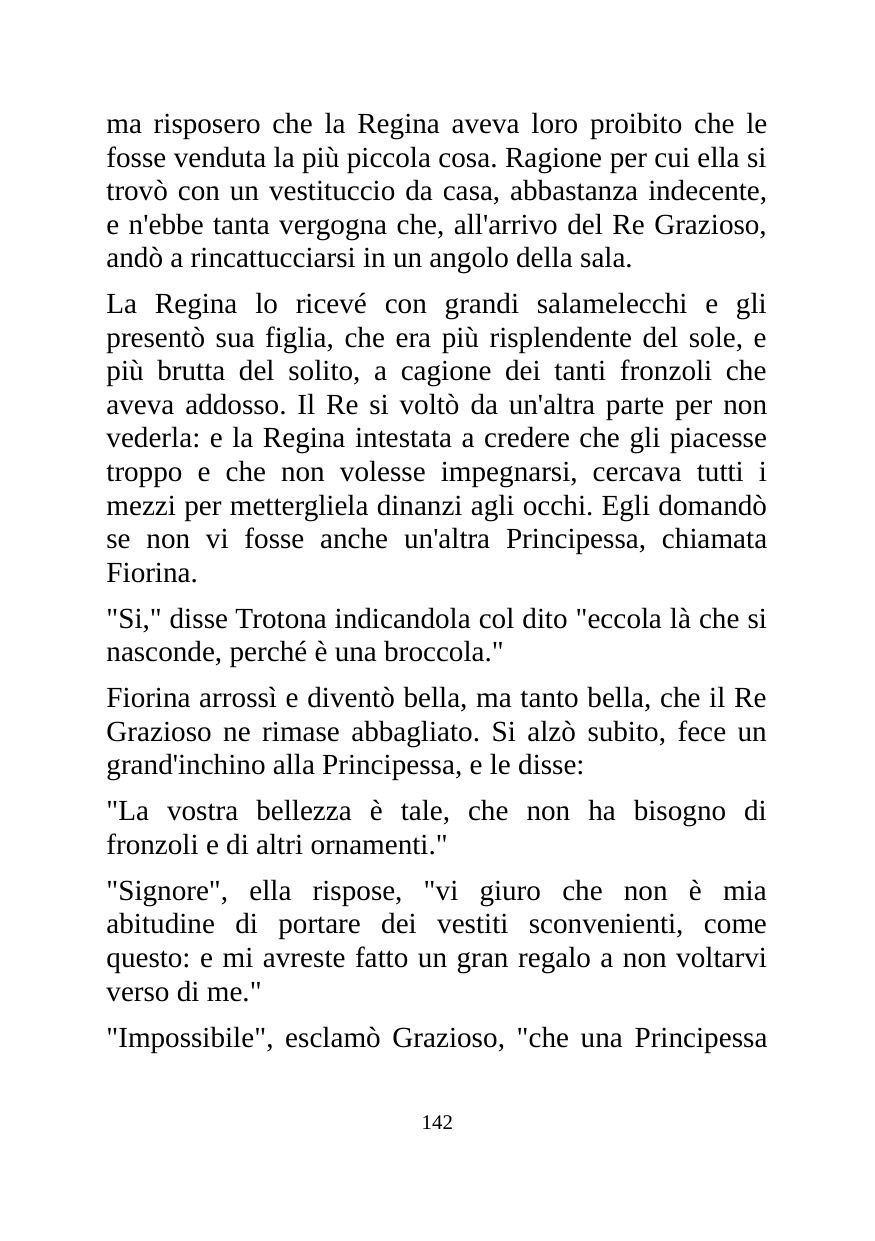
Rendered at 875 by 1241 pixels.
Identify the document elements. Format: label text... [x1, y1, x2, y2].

text "Signore", ella rispose, "vi giuro che non è mia abitudine di portare dei vestiti sconvenienti, come questo: e mi avreste fatto un gran regalo a non voltarvi verso di me." [106, 873, 768, 1007]
text "La vostra bellezza è tale, che non ha bisogno di fronzoli e di altri ornamenti." [106, 793, 768, 861]
text ma risposero che la Regina aveva loro proibito che le fosse venduta la più piccola cosa. Ragione per cui ella si trovò con un vestituccio da casa, abbastanza indecente, e n'ebbe tanta vergogna che, all'arrivo del Re Grazioso, andò a rincattucciarsi in un angolo della sala. [106, 106, 768, 274]
text "Si," disse Trotona indicandola col dito "eccola là che si nasconde, perché è una broccola." [106, 601, 768, 668]
text Fiorina arrossì e diventò bella, ma tanto bella, che il Re Grazioso ne rimase abbagliato. Si alzò subito, fece un grand'inchino alla Principessa, e le disse: [106, 680, 768, 781]
text La Regina lo ricevé con grandi salamelecchi e gli presentò sua figlia, che era più risplendente del sole, e più brutta del solito, a cagione dei tanti fronzoli che aveva addosso. Il Re si voltò da un'altra parte per non vederla: e la Regina intestata a credere che gli piacesse troppo e che non volesse impegnarsi, cercava tutti i mezzi per mettergliela dinanzi agli occhi. Egli domandò se non vi fosse anche un'altra Principessa, chiamata Fiorina. [106, 286, 768, 588]
text "Impossibile", esclamò Grazioso, "che una Principessa [106, 1020, 768, 1053]
